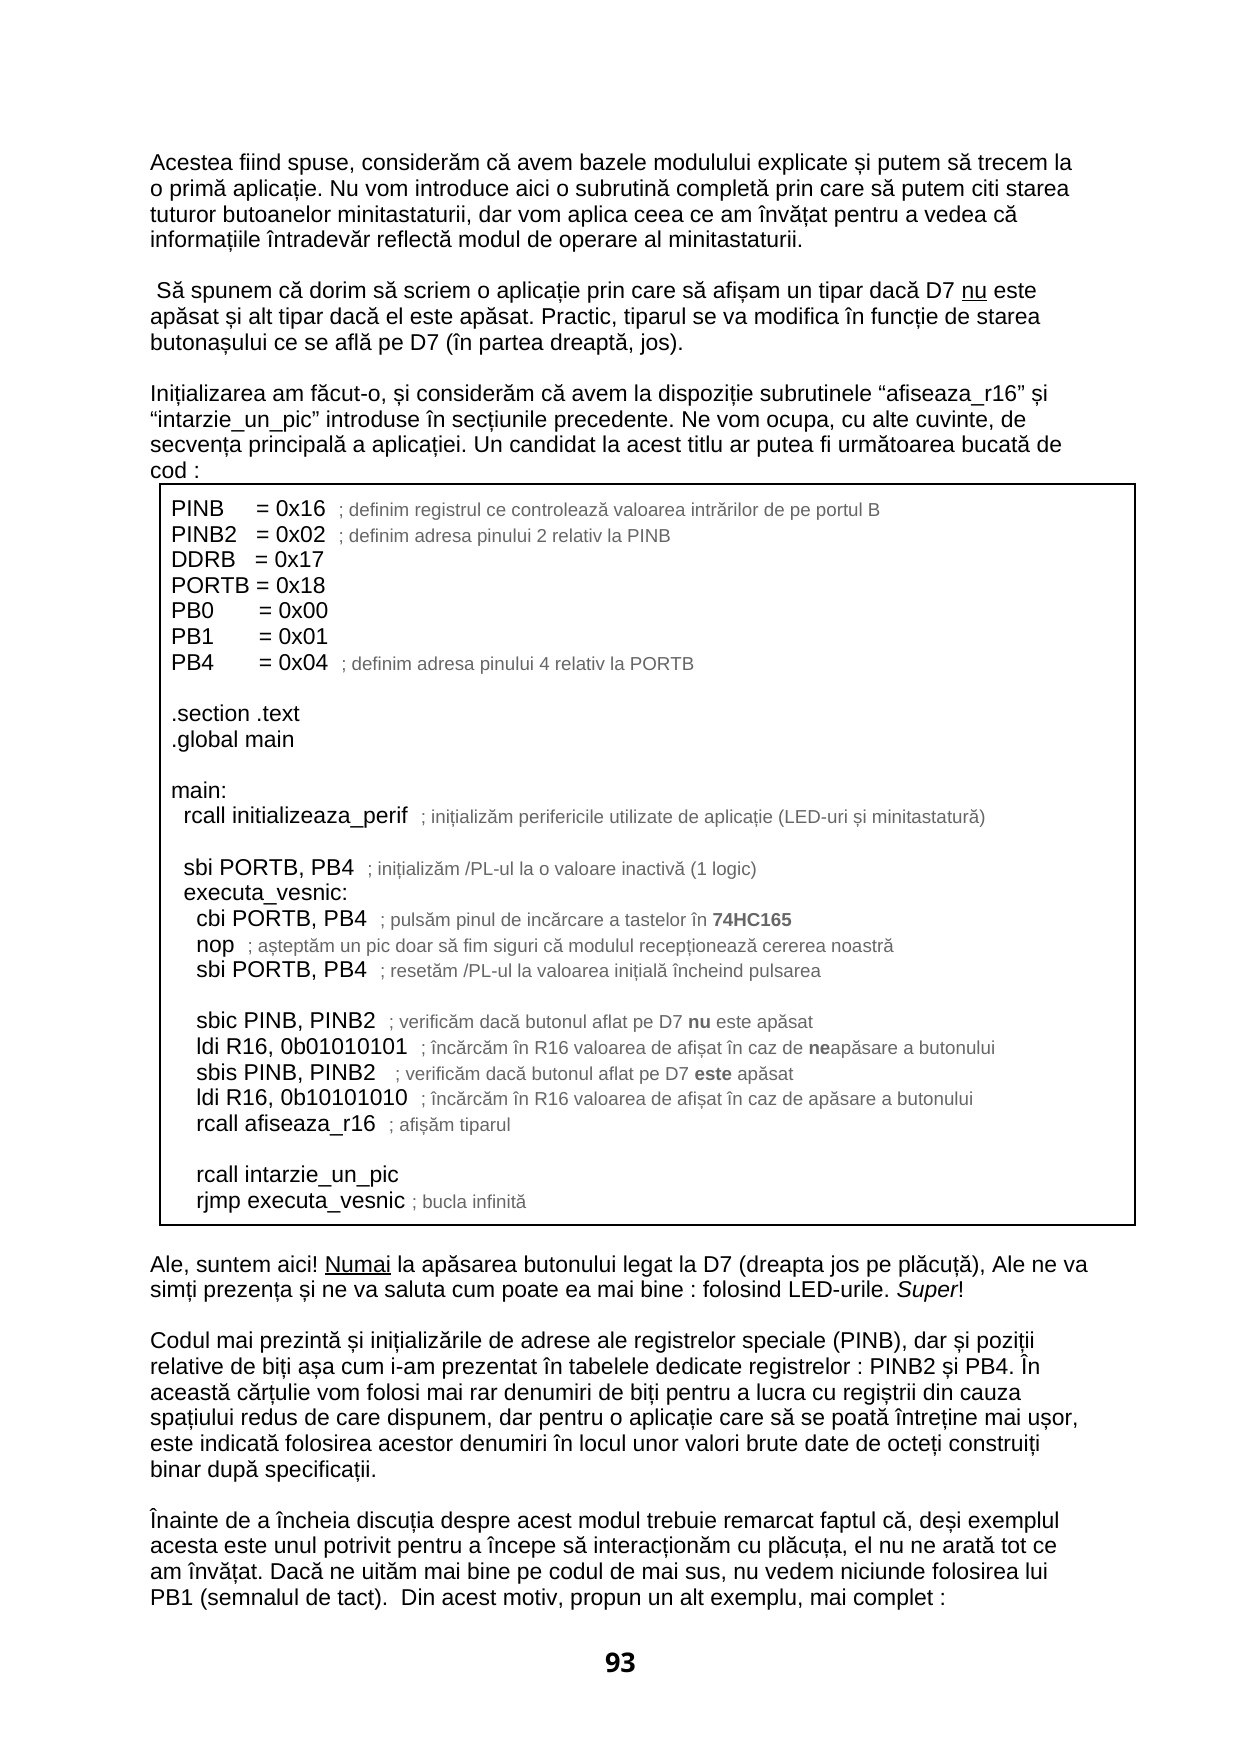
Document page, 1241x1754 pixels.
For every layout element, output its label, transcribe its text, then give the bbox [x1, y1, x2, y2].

text Înainte de a încheia discuția despre acest modul trebuie remarcat faptul că, deși exemplul acesta este unul potrivit pentru a începe să interacționăm cu plăcuța, el nu ne arată tot ce am învățat. Dacă ne uităm mai bine pe codul de mai sus, nu vedem niciunde folosirea lui PB1 (semnalul de tact). Din acest motiv, propun un alt exemplu, mai complet : [150, 1507, 1090, 1610]
text Codul mai prezintă și inițializările de adrese ale registrelor speciale (PINB), dar și poziții relative de biți așa cum i-am prezentat în tabelele dedicate registrelor : PINB2 și PB4. În această cărțulie vom folosi mai rar denumiri de biți pentru a lucra cu regiștrii din cauza spațiului redus de care dispunem, dar pentru o aplicație care să se poată întreține mai ușor, este indicată folosirea acestor denumiri în locul unor valori brute date de octeți construiți binar după specificații. [150, 1328, 1090, 1482]
text Ale, suntem aici! Numai la apăsarea butonului legat la D7 (dreapta jos pe plăcuță), Ale ne va simți prezența și ne va saluta cum poate ea mai bine : folosind LED-urile. Super! [150, 1251, 1090, 1302]
text Să spunem că dorim să scriem o aplicație prin care să afișam un tipar dacă D7 nu este apăsat și alt tipar dacă el este apăsat. Practic, tiparul se va modifica în funcție de starea butonașului ce se află pe D7 (în partea dreaptă, jos). [150, 278, 1090, 355]
table_header PINB = 0x16 ; definim registrul ce controlează valoarea intrărilor de pe portul B PINB2 = 0x02 ; definim adresa pinului 2 relativ la PINB DDRB = 0x17 PORTB = 0x18 PB0 = 0x00 PB1 = 0x01 PB4 = 0x04 ; definim adresa pinului 4 relativ la PORTB .section .text .global main main: rcall initializeaza_perif ; inițializăm perifericile utilizate de aplicație (LED-uri și minitastatură) sbi PORTB, PB4 ; inițializăm /PL-ul la o valoare inactivă (1 logic) executa_vesnic: cbi PORTB, PB4 ; pulsăm pinul de incărcare a tastelor în 74HC165 nop ; așteptăm un pic doar să fim siguri că modulul recepționează cererea noastră sbi PORTB, PB4 ; resetăm /PL-ul la valoarea inițială încheind pulsarea sbic PINB, PINB2 ; verificăm dacă butonul aflat pe D7 nu este apăsat ldi R16, 0b01010101 ; încărcăm în R16 valoarea de afișat în caz de neapăsare a butonului sbis PINB, PINB2 ; verificăm dacă butonul aflat pe D7 este apăsat ldi R16, 0b10101010 ; încărcăm în R16 valoarea de afișat în caz de apăsare a butonului rcall afiseaza_r16 ; afișăm tiparul rcall intarzie_un_pic rjmp executa_vesnic ; bucla infinită [161, 485, 1134, 1223]
text Inițializarea am făcut-o, și considerăm că avem la dispoziție subrutinele “afiseaza_r16” și “intarzie_un_pic” introduse în secțiunile precedente. Ne vom ocupa, cu alte cuvinte, de secvența principală a aplicației. Un candidat la acest titlu ar putea fi următoarea bucată de cod : [150, 381, 1090, 483]
text Acestea fiind spuse, considerăm că avem bazele modulului explicate și putem să trecem la o primă aplicație. Nu vom introduce aici o subrutină completă prin care să putem citi starea tuturor butoanelor minitastaturii, dar vom aplica ceea ce am învățat pentru a vedea că informațiile întradevăr reflectă modul de operare al minitastaturii. [150, 150, 1090, 252]
